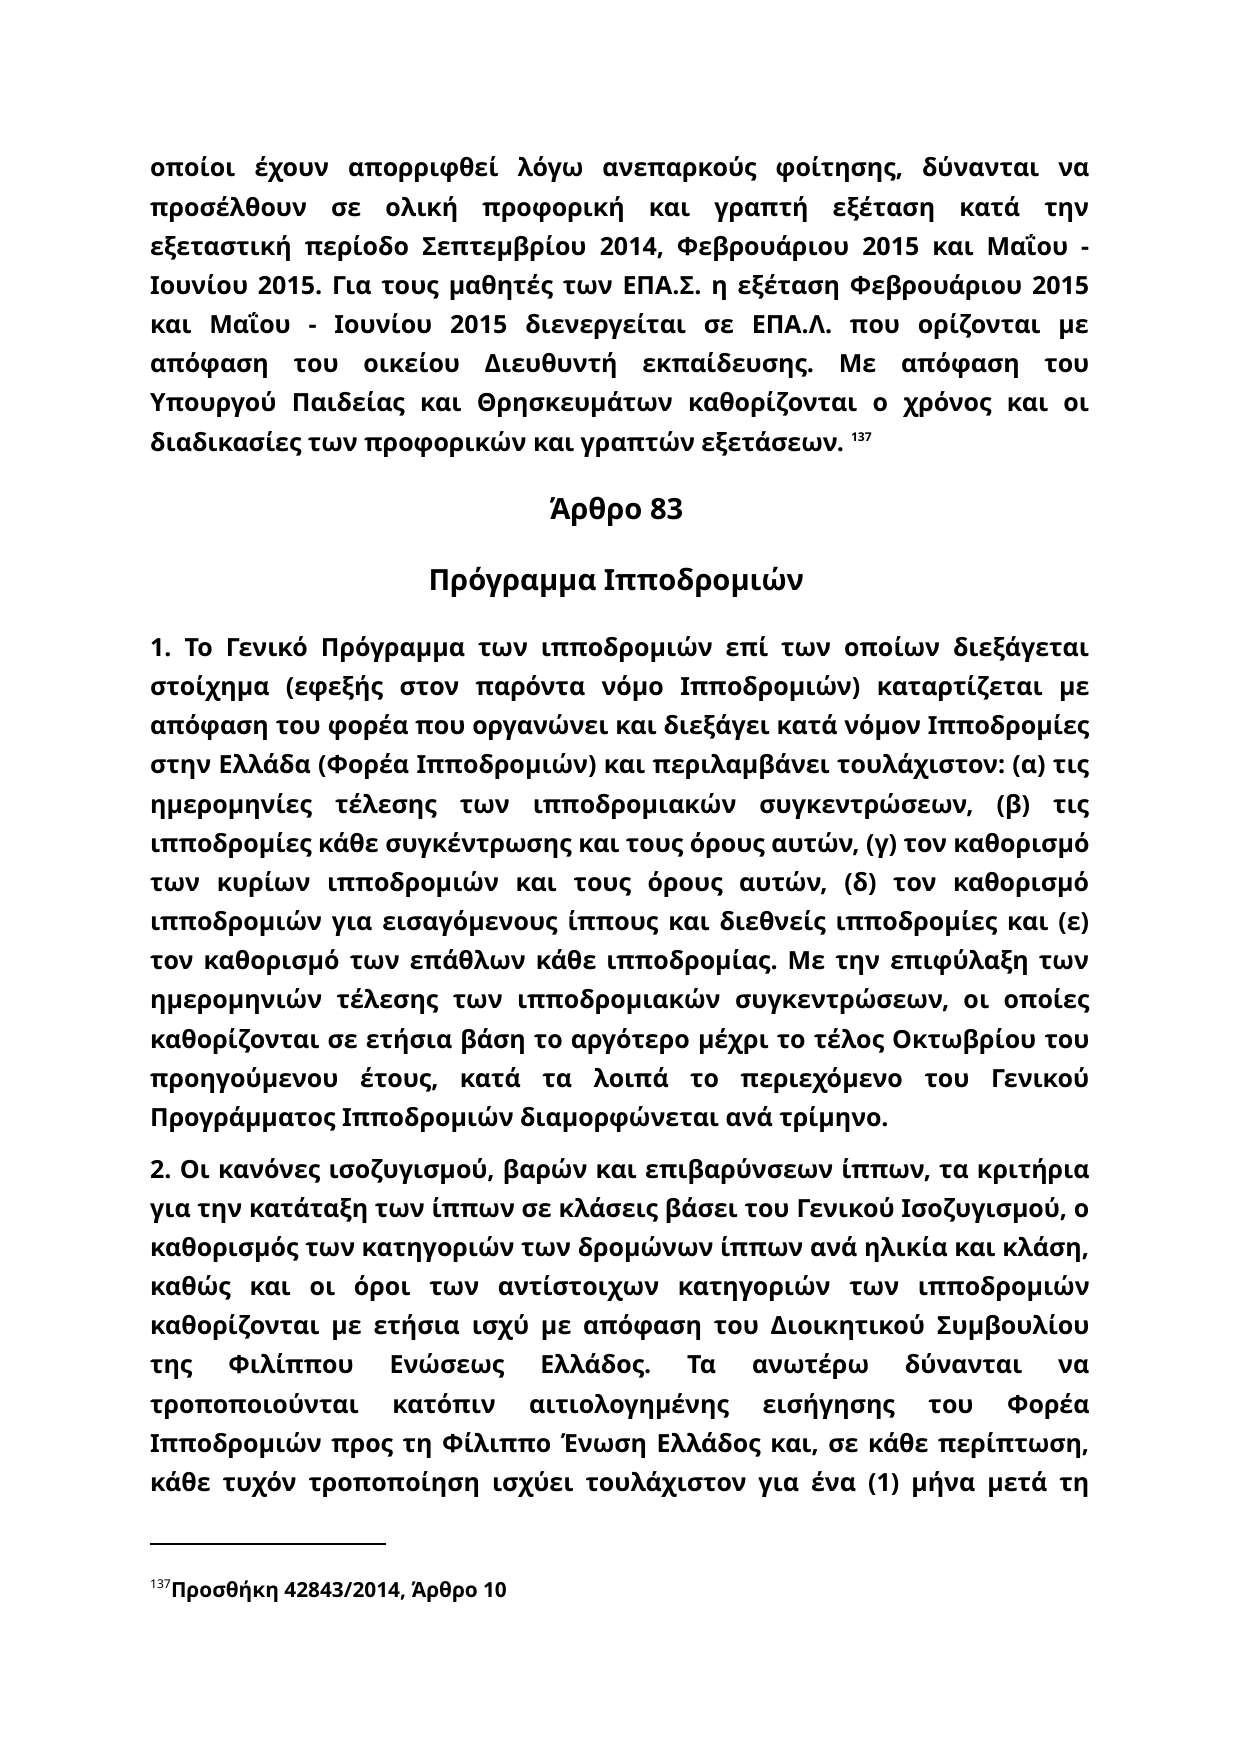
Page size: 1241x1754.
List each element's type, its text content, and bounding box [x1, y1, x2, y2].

text 1. Το Γενικό Πρόγραμμα των ιπποδρομιών επί των οποίων διεξάγεται στοίχημα (εφεξής στον παρόντα νόμο Ιπποδρομιών) καταρτίζεται με απόφαση του φορέα που οργανώνει και διεξάγει κατά νόμον Ιπποδρομίες στην Ελλάδα (Φορέα Ιπποδρομιών) και περιλαμβάνει τουλάχιστον: (α) τις ημερομηνίες τέλεσης των ιπποδρομιακών συγκεντρώσεων, (β) τις ιπποδρομίες κάθε συγκέντρωσης και τους όρους αυτών, (γ) τον καθορισμό των κυρίων ιπποδρομιών και τους όρους αυτών, (δ) τον καθορισμό ιπποδρομιών για εισαγόμενους ίππους και διεθνείς ιπποδρομίες και (ε) τον καθορισμό των επάθλων κάθε ιπποδρομίας. Με την επιφύλαξη των ημερομηνιών τέλεσης των ιπποδρομιακών συγκεντρώσεων, οι οποίες καθορίζονται σε ετήσια βάση το αργότερο μέχρι το τέλος Οκτωβρίου του προηγούμενου έτους, κατά τα λοιπά το περιεχόμενο του Γενικού Προγράμματος Ιπποδρομιών διαμορφώνεται ανά τρίμηνο. [150, 629, 1090, 1134]
text 2. Οι κανόνες ισοζυγισμού, βαρών και επιβαρύνσεων ίππων, τα κριτήρια για την κατάταξη των ίππων σε κλάσεις βάσει του Γενικού Ισοζυγισμού, ο καθορισμός των κατηγοριών των δρομώνων ίππων ανά ηλικία και κλάση, καθώς και οι όροι των αντίστοιχων κατηγοριών των ιπποδρομιών καθορίζονται με ετήσια ισχύ με απόφαση του Διοικητικού Συμβουλίου της Φιλίππου Ενώσεως Ελλάδος. Τα ανωτέρω δύνανται να τροποποιούνται κατόπιν αιτιολογημένης εισήγησης του Φορέα Ιπποδρομιών προς τη Φίλιππο Ένωση Ελλάδος και, σε κάθε περίπτωση, κάθε τυχόν τροποποίηση ισχύει τουλάχιστον για ένα (1) μήνα μετά τη [150, 1151, 1090, 1499]
text οποίοι έχουν απορριφθεί λόγω ανεπαρκούς φοίτησης, δύνανται να προσέλθουν σε ολική προφορική και γραπτή εξέταση κατά την εξεταστική περίοδο Σεπτεμβρίου 2014, Φεβρουάριου 2015 και Μαΐου - Ιουνίου 2015. Για τους μαθητές των ΕΠΑ.Σ. η εξέταση Φεβρουάριου 2015 και Μαΐου - Ιουνίου 2015 διενεργείται σε ΕΠΑ.Λ. που ορίζονται με απόφαση του οικείου Διευθυντή εκπαίδευσης. Με απόφαση του Υπουργού Παιδείας και Θρησκευμάτων καθορίζονται ο χρόνος και οι διαδικασίες των προφορικών και γραπτών εξετάσεων. [150, 150, 1090, 458]
subtitle Άρθρο 83 [150, 488, 1090, 528]
text Προσθήκη 42843/2014, Άρθρο 10 [150, 1576, 1090, 1604]
subtitle Πρόγραμμα Ιπποδρομιών [150, 559, 1090, 599]
